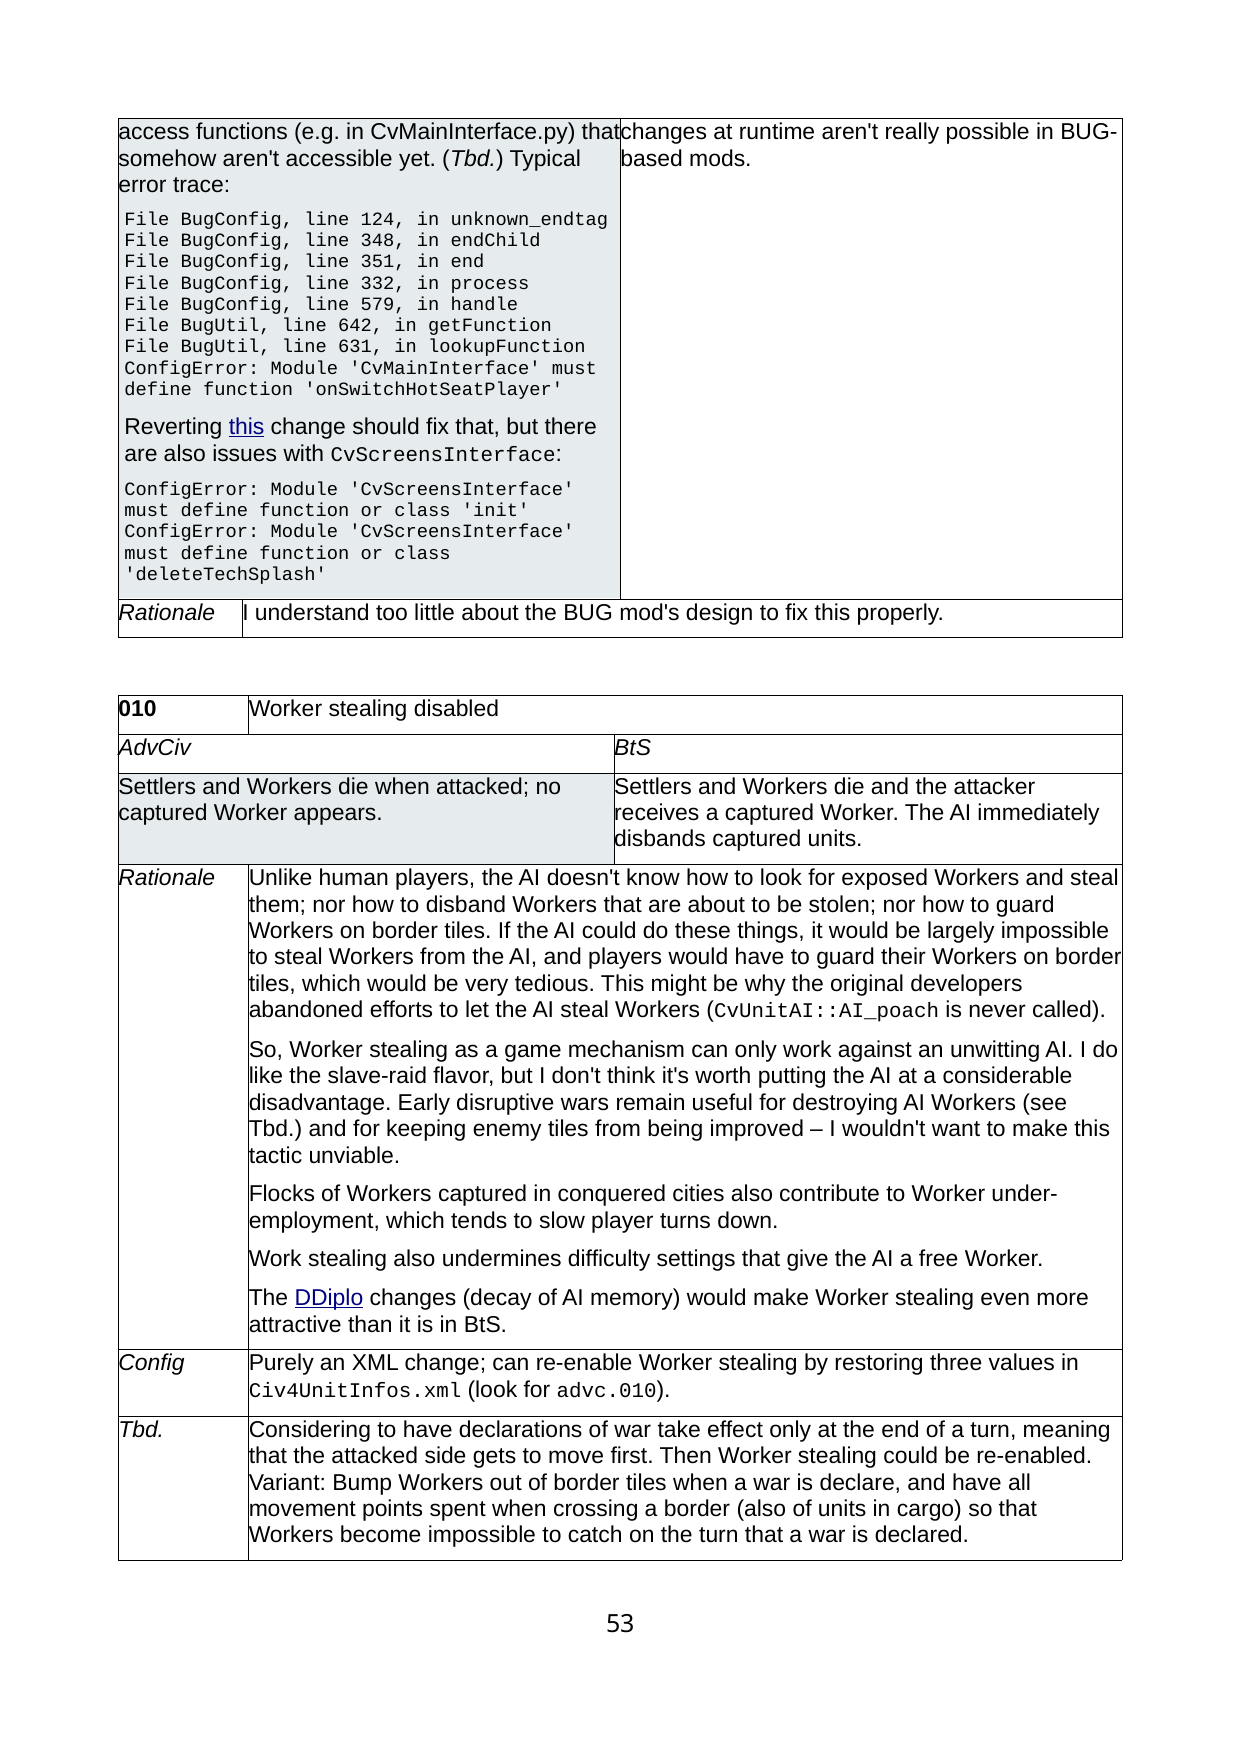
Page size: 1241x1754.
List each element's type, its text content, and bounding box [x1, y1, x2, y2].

table_header Worker stealing disabled [249, 696, 1122, 734]
table_cell Unlike human players, the AI doesn't know how to look for exposed Workers and steal them; nor how to disband Workers that are about to be stolen; nor how to guard Workers on border tiles. If the AI could do these things, it would be largely impossible to steal Workers from the AI, and players would have to guard their Workers on border tiles, which would be very tedious. This might be why the original developers abandoned efforts to let the AI steal Workers (CvUnitAI::AI_poach is never called). So, Worker stealing as a game mechanism can only work against an unwitting AI. I do like the slave-raid flavor, but I don't think it's worth putting the AI at a considerable disadvantage. Early disruptive wars remain useful for destroying AI Workers (see Tbd.) and for keeping enemy tiles from being improved – I wouldn't want to make this tactic unviable. Flocks of Workers captured in conquered cities also contribute to Worker under-employment, which tends to slow player turns down. Work stealing also undermines difficulty settings that give the AI a free Worker. The DDiplo changes (decay of AI memory) would make Worker stealing even more attractive than it is in BtS. [249, 865, 1122, 1349]
table_cell Tbd. [119, 1417, 248, 1560]
table_cell Settlers and Workers die when attacked; no captured Worker appears. [119, 774, 614, 864]
table_cell Settlers and Workers die and the attacker receives a captured Worker. The AI immediately disbands captured units. [615, 774, 1122, 864]
table_cell Purely an XML change; can re-enable Worker stealing by restoring three values in Civ4UnitInfos.xml (look for advc.010). [249, 1350, 1122, 1416]
table_cell Config [119, 1350, 248, 1416]
table_cell AdvCiv [119, 735, 614, 773]
table_cell I understand too little about the BUG mod's design to fix this properly. [243, 600, 1122, 637]
table_header 010 [119, 696, 248, 734]
table_cell access functions (e.g. in CvMainInterface.py) that somehow aren't accessible yet. (Tbd.) Typical error trace: File BugConfig, line 124, in unknown_endtag File BugConfig, line 348, in endChild File BugConfig, line 351, in end File BugConfig, line 332, in process File BugConfig, line 579, in handle File BugUtil, line 642, in getFunction File BugUtil, line 631, in lookupFunction ConfigError: Module 'CvMainInterface' must define function 'onSwitchHotSeatPlayer' Reverting this change should fix that, but there are also issues with CvScreensInterface: ConfigError: Module 'CvScreensInterface' must define function or class 'init' ConfigError: Module 'CvScreensInterface' must define function or class 'deleteTechSplash' [119, 119, 620, 598]
table_cell changes at runtime aren't really possible in BUG-based mods. [621, 119, 1122, 598]
table_cell Considering to have declarations of war take effect only at the end of a turn, meaning that the attacked side gets to move first. Then Worker stealing could be re-enabled. Variant: Bump Workers out of border tiles when a war is declare, and have all movement points spent when crossing a border (also of units in cargo) so that Workers become impossible to catch on the turn that a war is declared. [249, 1417, 1122, 1560]
table_cell Rationale [119, 865, 248, 1349]
table_cell BtS [615, 735, 1122, 773]
table_cell Rationale [119, 600, 242, 637]
